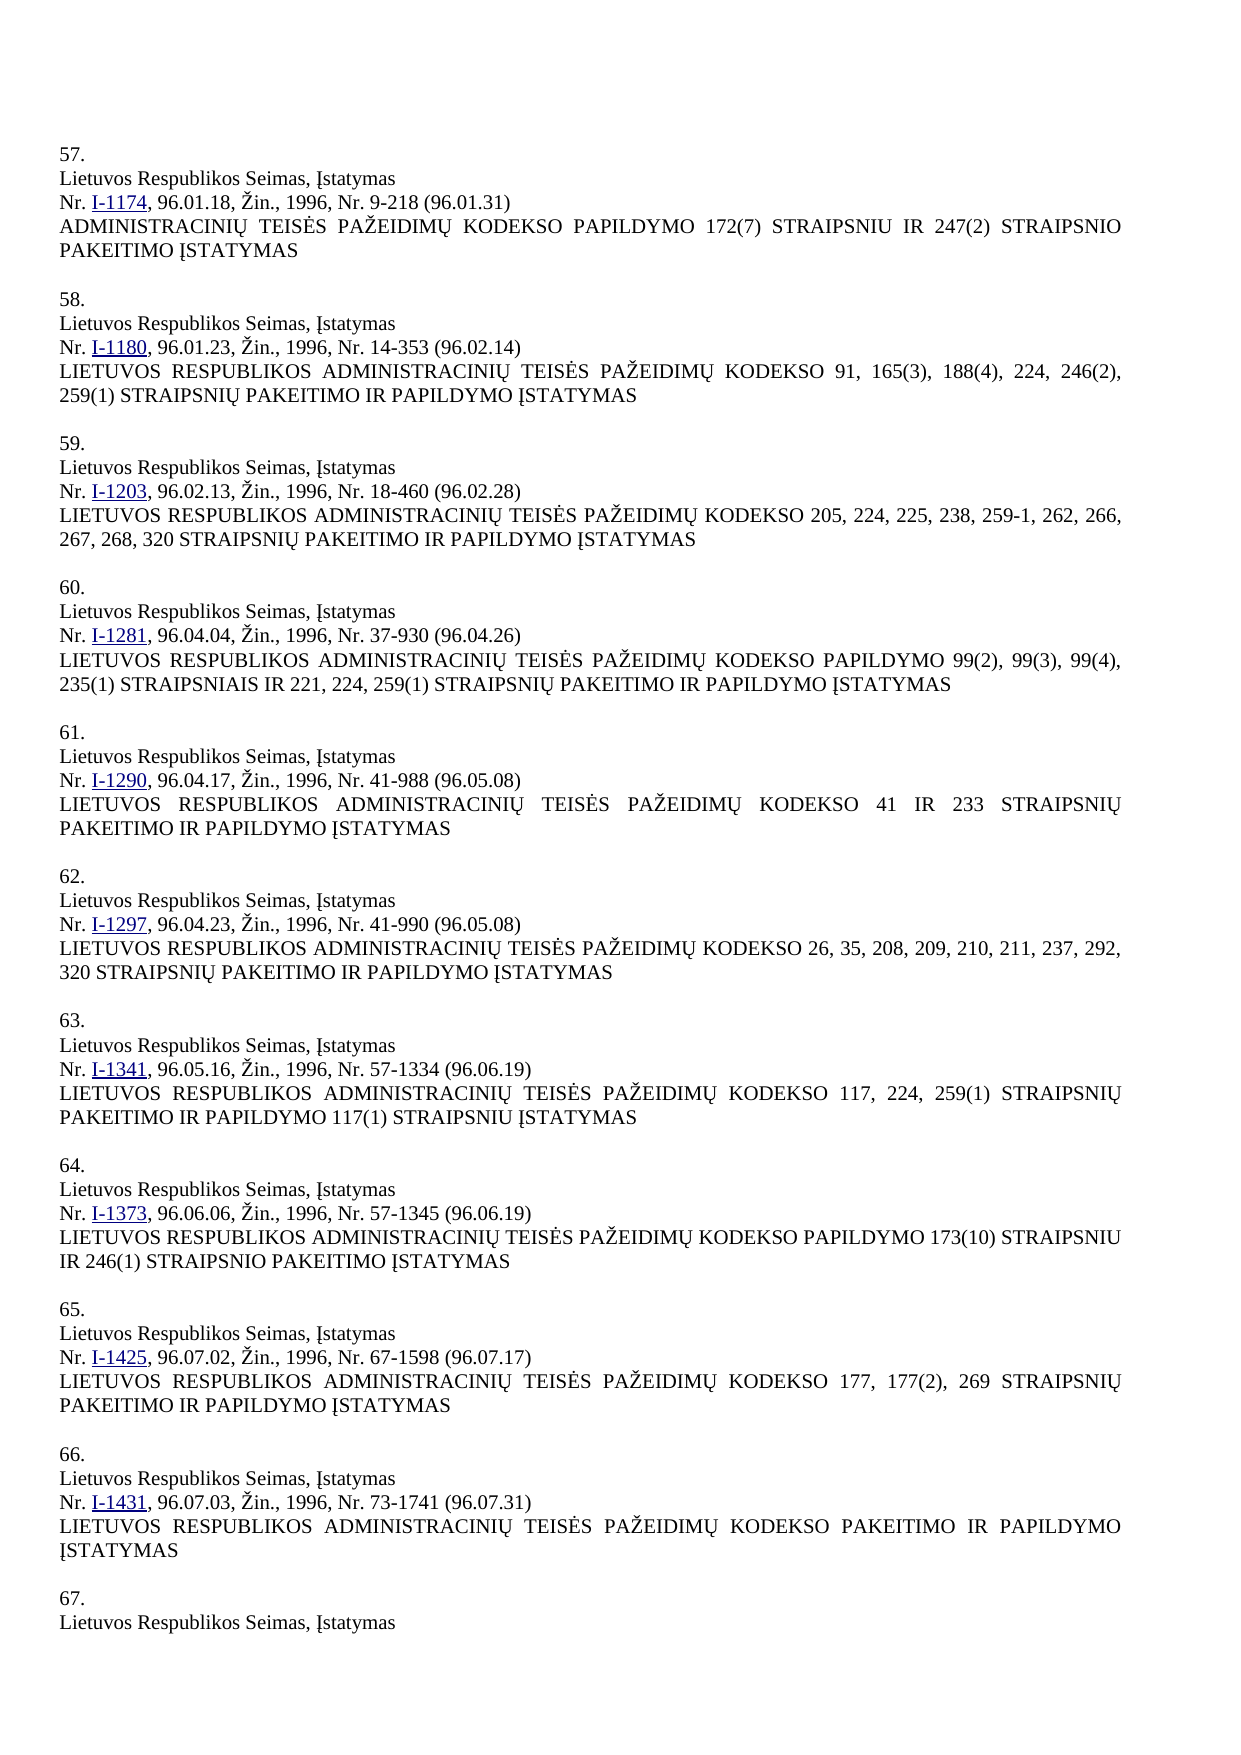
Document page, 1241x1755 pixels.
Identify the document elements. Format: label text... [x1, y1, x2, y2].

text Nr. I-1203, 96.02.13, Žin., 1996, Nr. 18-460 (96.02.28) [59, 479, 1122, 503]
text LIETUVOS RESPUBLIKOS ADMINISTRACINIŲ TEISĖS PAŽEIDIMŲ KODEKSO 205, 224, 225, 238, 259-1, 262, 266, 267, 268, 320 STRAIPSNIŲ PAKEITIMO IR PAPILDYMO ĮSTATYMAS [59, 503, 1122, 551]
text Nr. I-1341, 96.05.16, Žin., 1996, Nr. 57-1334 (96.06.19) [59, 1057, 1122, 1081]
text Lietuvos Respublikos Seimas, Įstatymas [59, 166, 1122, 190]
text Lietuvos Respublikos Seimas, Įstatymas [59, 1466, 1122, 1490]
text 61. [59, 720, 1122, 744]
text Lietuvos Respublikos Seimas, Įstatymas [59, 744, 1122, 768]
text Nr. I-1297, 96.04.23, Žin., 1996, Nr. 41-990 (96.05.08) [59, 912, 1122, 936]
text 58. [59, 287, 1122, 311]
text Lietuvos Respublikos Seimas, Įstatymas [59, 1321, 1122, 1345]
text 57. [59, 142, 1122, 166]
text 63. [59, 1008, 1122, 1032]
text Lietuvos Respublikos Seimas, Įstatymas [59, 1032, 1122, 1057]
text LIETUVOS RESPUBLIKOS ADMINISTRACINIŲ TEISĖS PAŽEIDIMŲ KODEKSO 117, 224, 259(1) STRAIPSNIŲ PAKEITIMO IR PAPILDYMO 117(1) STRAIPSNIU ĮSTATYMAS [59, 1081, 1122, 1129]
text 64. [59, 1153, 1122, 1177]
text LIETUVOS RESPUBLIKOS ADMINISTRACINIŲ TEISĖS PAŽEIDIMŲ KODEKSO 91, 165(3), 188(4), 224, 246(2), 259(1) STRAIPSNIŲ PAKEITIMO IR PAPILDYMO ĮSTATYMAS [59, 359, 1122, 407]
text LIETUVOS RESPUBLIKOS ADMINISTRACINIŲ TEISĖS PAŽEIDIMŲ KODEKSO 177, 177(2), 269 STRAIPSNIŲ PAKEITIMO IR PAPILDYMO ĮSTATYMAS [59, 1369, 1122, 1417]
text Nr. I-1180, 96.01.23, Žin., 1996, Nr. 14-353 (96.02.14) [59, 335, 1122, 359]
text LIETUVOS RESPUBLIKOS ADMINISTRACINIŲ TEISĖS PAŽEIDIMŲ KODEKSO PAKEITIMO IR PAPILDYMO ĮSTATYMAS [59, 1514, 1122, 1562]
text 59. [59, 431, 1122, 455]
text Lietuvos Respublikos Seimas, Įstatymas [59, 1610, 1122, 1634]
text ADMINISTRACINIŲ TEISĖS PAŽEIDIMŲ KODEKSO PAPILDYMO 172(7) STRAIPSNIU IR 247(2) STRAIPSNIO PAKEITIMO ĮSTATYMAS [59, 214, 1122, 262]
text LIETUVOS RESPUBLIKOS ADMINISTRACINIŲ TEISĖS PAŽEIDIMŲ KODEKSO 26, 35, 208, 209, 210, 211, 237, 292, 320 STRAIPSNIŲ PAKEITIMO IR PAPILDYMO ĮSTATYMAS [59, 936, 1122, 984]
text 62. [59, 864, 1122, 888]
text LIETUVOS RESPUBLIKOS ADMINISTRACINIŲ TEISĖS PAŽEIDIMŲ KODEKSO PAPILDYMO 173(10) STRAIPSNIU IR 246(1) STRAIPSNIO PAKEITIMO ĮSTATYMAS [59, 1225, 1122, 1273]
text Lietuvos Respublikos Seimas, Įstatymas [59, 311, 1122, 335]
text Lietuvos Respublikos Seimas, Įstatymas [59, 599, 1122, 623]
text Lietuvos Respublikos Seimas, Įstatymas [59, 888, 1122, 912]
text LIETUVOS RESPUBLIKOS ADMINISTRACINIŲ TEISĖS PAŽEIDIMŲ KODEKSO 41 IR 233 STRAIPSNIŲ PAKEITIMO IR PAPILDYMO ĮSTATYMAS [59, 792, 1122, 840]
text 67. [59, 1586, 1122, 1610]
text 65. [59, 1297, 1122, 1321]
text Nr. I-1425, 96.07.02, Žin., 1996, Nr. 67-1598 (96.07.17) [59, 1345, 1122, 1369]
text Nr. I-1174, 96.01.18, Žin., 1996, Nr. 9-218 (96.01.31) [59, 190, 1122, 214]
text Nr. I-1373, 96.06.06, Žin., 1996, Nr. 57-1345 (96.06.19) [59, 1201, 1122, 1225]
text Lietuvos Respublikos Seimas, Įstatymas [59, 1177, 1122, 1201]
text 66. [59, 1442, 1122, 1466]
text LIETUVOS RESPUBLIKOS ADMINISTRACINIŲ TEISĖS PAŽEIDIMŲ KODEKSO PAPILDYMO 99(2), 99(3), 99(4), 235(1) STRAIPSNIAIS IR 221, 224, 259(1) STRAIPSNIŲ PAKEITIMO IR PAPILDYMO ĮSTATYMAS [59, 647, 1122, 696]
text Nr. I-1431, 96.07.03, Žin., 1996, Nr. 73-1741 (96.07.31) [59, 1490, 1122, 1514]
text Nr. I-1281, 96.04.04, Žin., 1996, Nr. 37-930 (96.04.26) [59, 623, 1122, 647]
text Nr. I-1290, 96.04.17, Žin., 1996, Nr. 41-988 (96.05.08) [59, 768, 1122, 792]
text 60. [59, 575, 1122, 599]
text Lietuvos Respublikos Seimas, Įstatymas [59, 455, 1122, 479]
